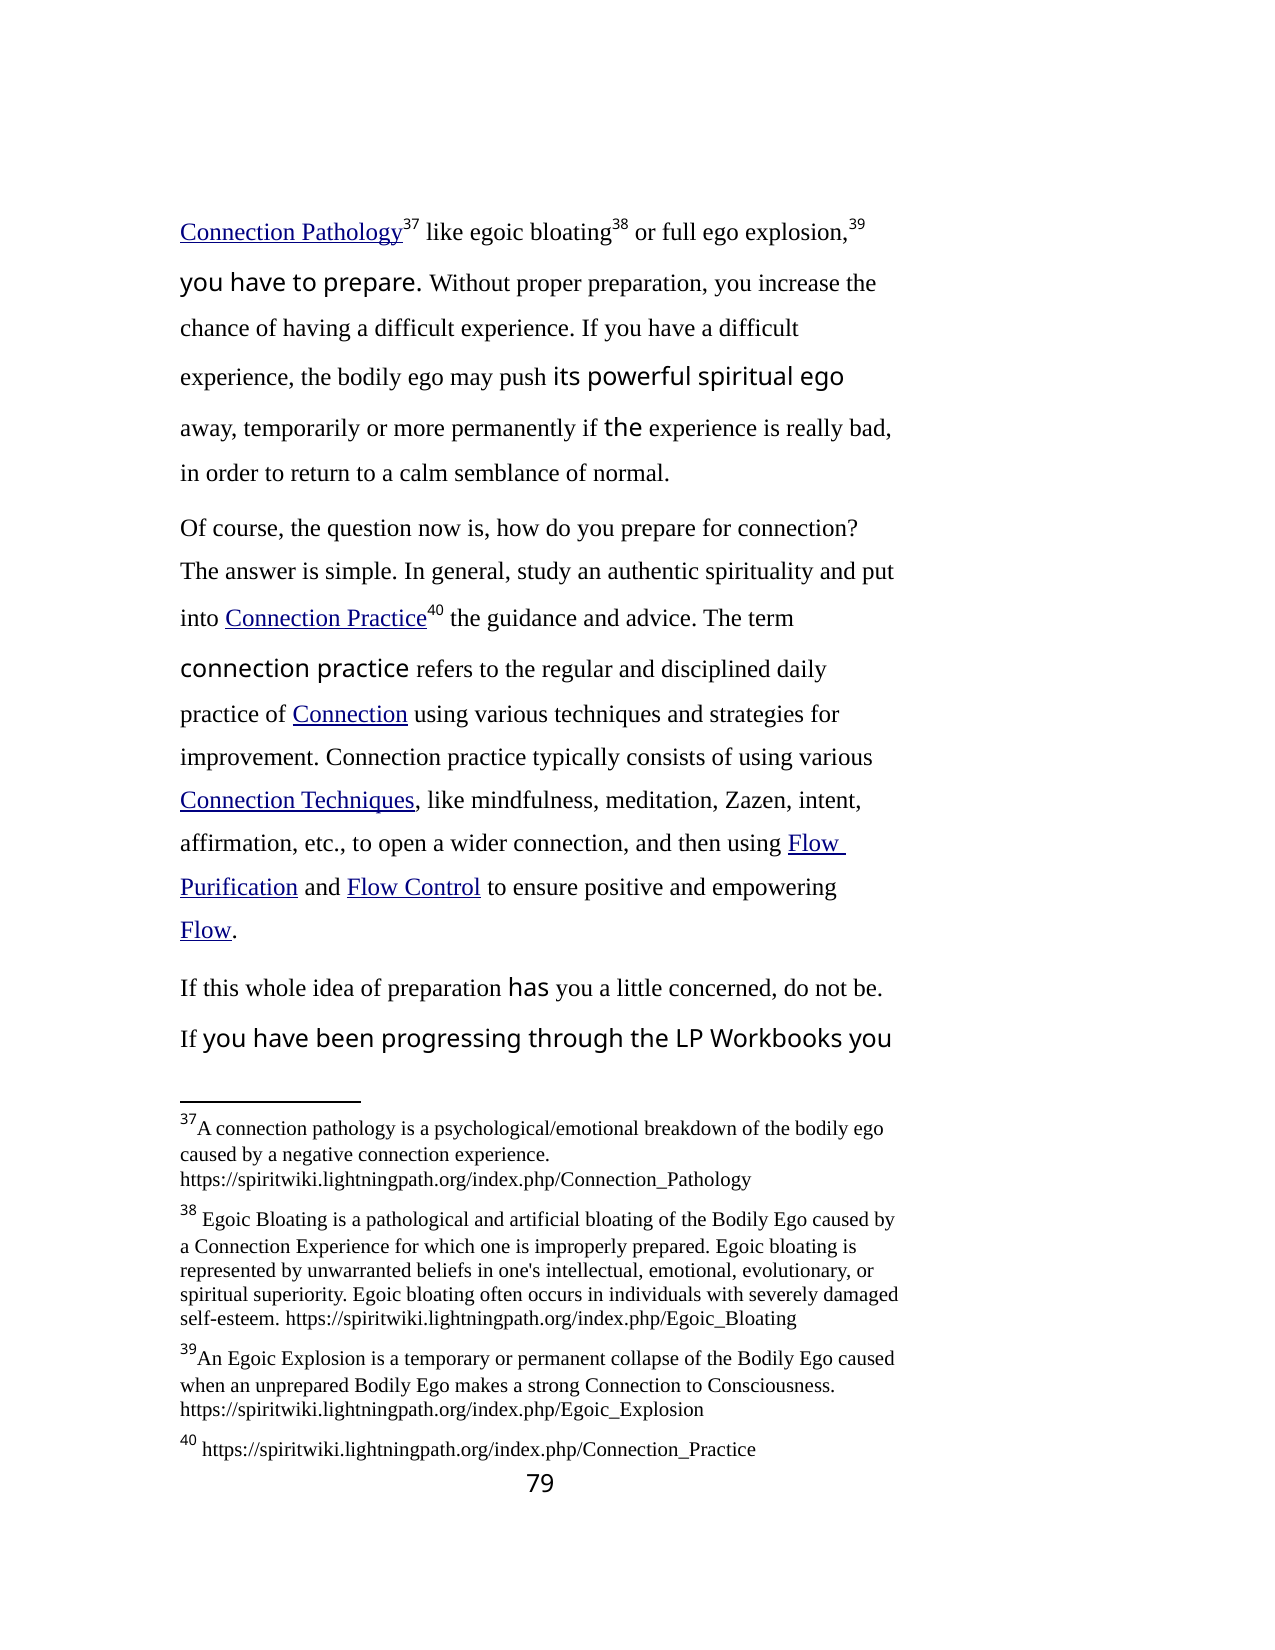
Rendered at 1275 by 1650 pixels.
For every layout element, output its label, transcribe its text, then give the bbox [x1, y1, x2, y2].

text A connection pathology is a psychological/emotional breakdown of the bodily ego caused by a negative connection experience. https://spiritwiki.lightningpath.org/index.php/Connection_Pathology [180, 1108, 900, 1191]
text Egoic Bloating is a pathological and artificial bloating of the Bodily Ego caused by a Connection Experience for which one is improperly prepared. Egoic bloating is represented by unwarranted beliefs in one's intellectual, emotional, evolutionary, or spiritual superiority. Egoic bloating often occurs in individuals with severely damaged self-esteem. https://spiritwiki.lightningpath.org/index.php/Egoic_Bloating [180, 1199, 900, 1330]
text Of course, the question now is, how do you prepare for connection? The answer is simple. In general, study an authentic spirituality and put into Connection Practice the guidance and advice. The term connection practice refers to the regular and disciplined daily practice of Connection using various techniques and strategies for improvement. Connection practice typically consists of using various Connection Techniques, like mindfulness, meditation, Zazen, intent, affirmation, etc., to open a wider connection, and then using Flow Purification and Flow Control to ensure positive and empowering Flow. [180, 513, 900, 943]
text Connection Pathology like egoic bloating or full ego explosion, you have to prepare. Without proper preparation, you increase the chance of having a difficult experience. If you have a difficult experience, the bodily ego may push its powerful spiritual ego away, temporarily or more permanently if the experience is really bad, in order to return to a calm semblance of normal. [180, 213, 900, 487]
text If this whole idea of preparation has you a little concerned, do not be. If you have been progressing through the LP Workbooks you [180, 970, 900, 1055]
text An Egoic Explosion is a temporary or permanent collapse of the Bodily Ego caused when an unprepared Bodily Ego makes a strong Connection to Consciousness. https://spiritwiki.lightningpath.org/index.php/Egoic_Explosion [180, 1339, 900, 1421]
text https://spiritwiki.lightningpath.org/index.php/Connection_Practice [180, 1430, 900, 1464]
